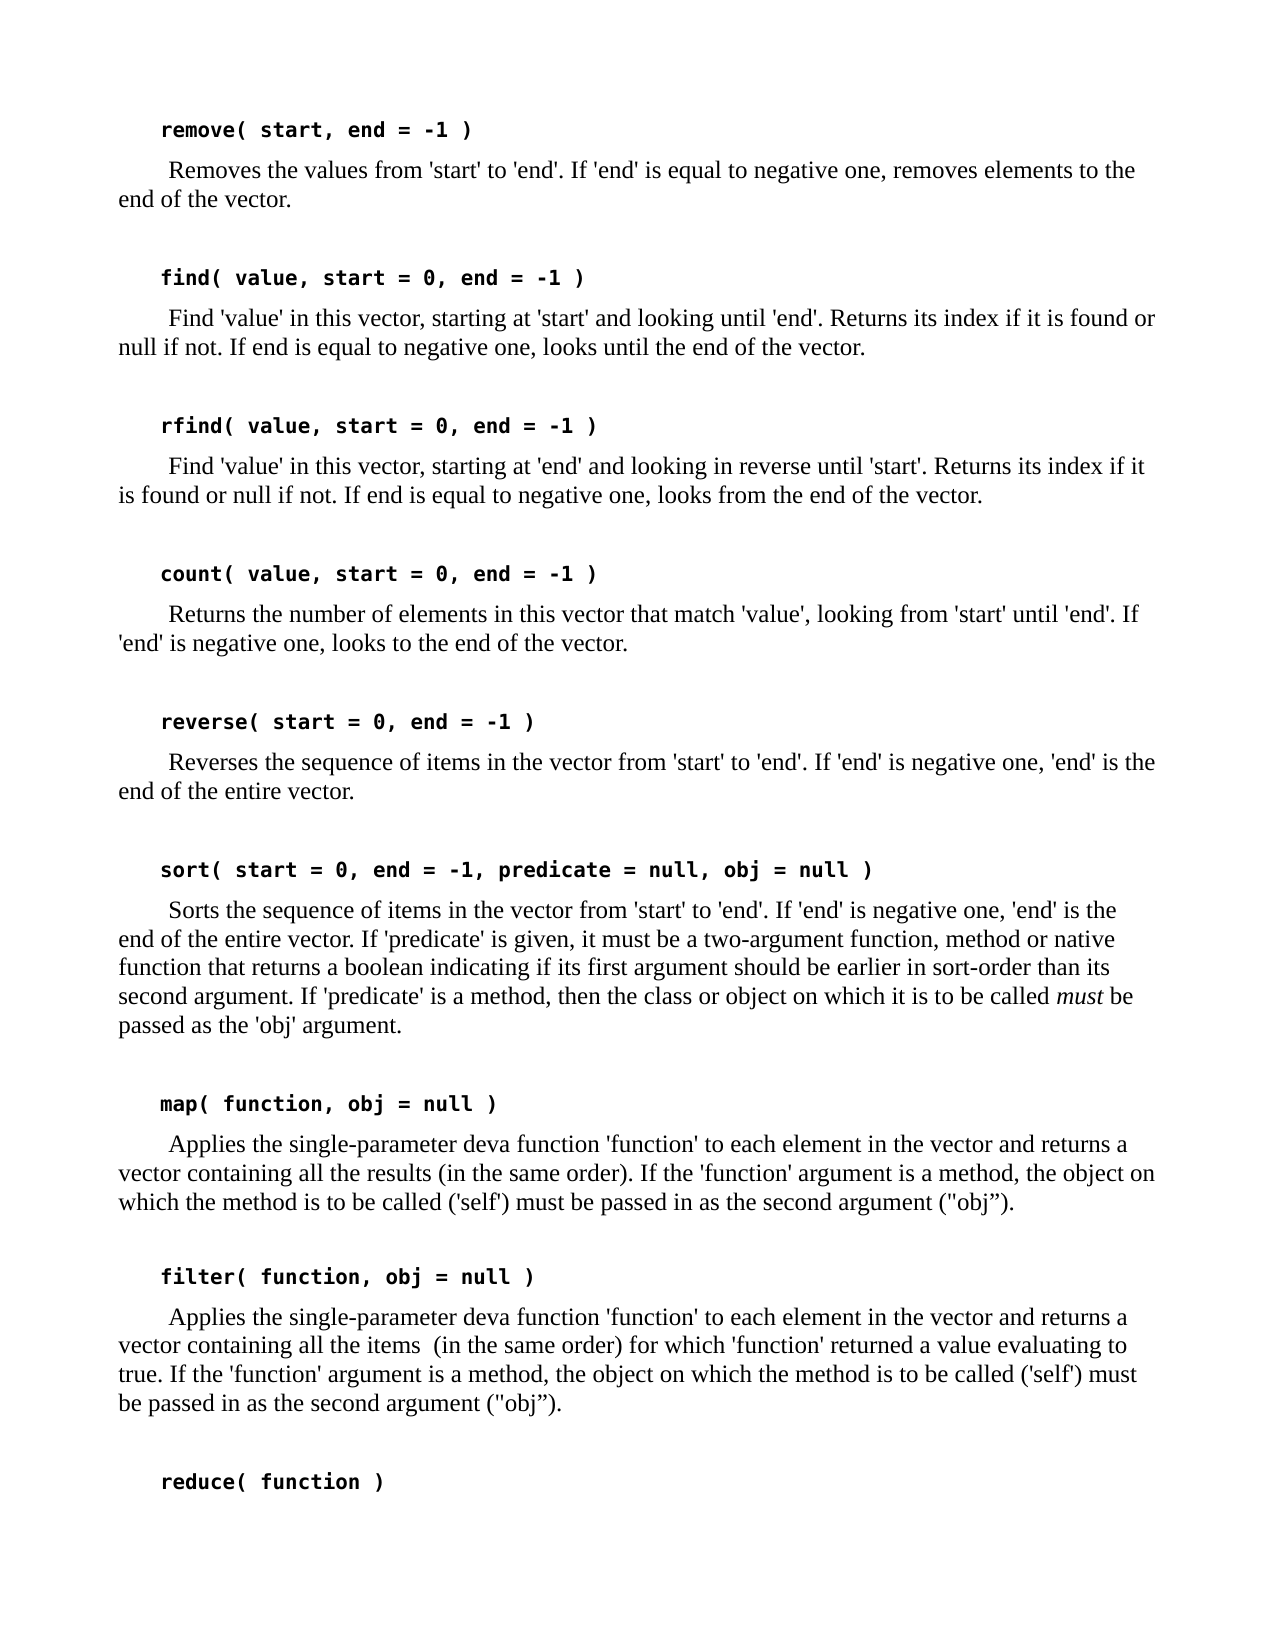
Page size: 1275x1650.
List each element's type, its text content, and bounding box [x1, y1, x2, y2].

text sort( start = 0, end = -1, predicate = null, obj = null ) [118, 858, 1157, 882]
text Applies the single-parameter deva function 'function' to each element in the vector and returns a vector containing all the items (in the same order) for which 'function' returned a value evaluating to true. If the 'function' argument is a method, the object on which the method is to be called ('self') must be passed in as the second argument ("obj”). [118, 1302, 1157, 1417]
text Find 'value' in this vector, starting at 'start' and looking until 'end'. Returns its index if it is found or null if not. If end is equal to negative one, looks until the end of the vector. [118, 303, 1157, 360]
text count( value, start = 0, end = -1 ) [118, 562, 1157, 586]
text Find 'value' in this vector, starting at 'end' and looking in reverse until 'start'. Returns its index if it is found or null if not. If end is equal to negative one, looks from the end of the vector. [118, 451, 1157, 508]
text Applies the single-parameter deva function 'function' to each element in the vector and returns a vector containing all the results (in the same order). If the 'function' argument is a method, the object on which the method is to be called ('self') must be passed in as the second argument ("obj”). [118, 1129, 1157, 1216]
text reverse( start = 0, end = -1 ) [118, 710, 1157, 734]
text Sorts the sequence of items in the vector from 'start' to 'end'. If 'end' is negative one, 'end' is the end of the entire vector. If 'predicate' is given, it must be a two-argument function, method or native function that returns a boolean indicating if its first argument should be earlier in sort-order than its second argument. If 'predicate' is a method, then the class or object on which it is to be called must be passed as the 'obj' argument. [118, 895, 1157, 1039]
text filter( function, obj = null ) [118, 1265, 1157, 1289]
text remove( start, end = -1 ) [118, 118, 1157, 142]
text map( function, obj = null ) [118, 1092, 1157, 1117]
text Returns the number of elements in this vector that match 'value', looking from 'start' until 'end'. If 'end' is negative one, looks to the end of the vector. [118, 599, 1157, 656]
text reduce( function ) [118, 1470, 1157, 1494]
text find( value, start = 0, end = -1 ) [118, 266, 1157, 290]
text rfind( value, start = 0, end = -1 ) [118, 414, 1157, 438]
text Removes the values from 'start' to 'end'. If 'end' is equal to negative one, removes elements to the end of the vector. [118, 155, 1157, 212]
text Reverses the sequence of items in the vector from 'start' to 'end'. If 'end' is negative one, 'end' is the end of the entire vector. [118, 747, 1157, 804]
